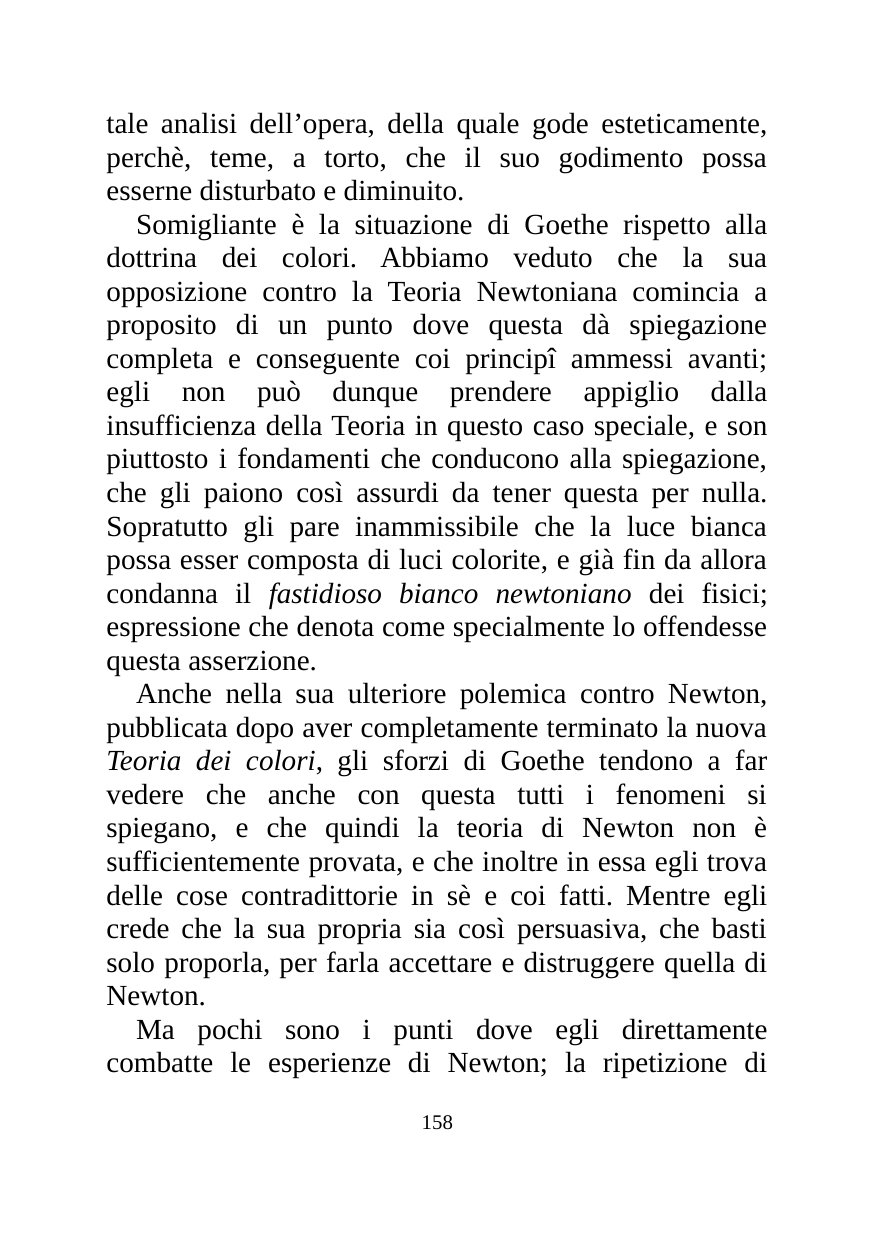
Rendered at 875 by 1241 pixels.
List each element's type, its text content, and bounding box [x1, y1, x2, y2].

text tale analisi dell’opera, della quale gode esteticamente, perchè, teme, a torto, che il suo godimento possa esserne disturbato e diminuito. [106, 106, 768, 207]
text Somigliante è la situazione di Goethe rispetto alla dottrina dei colori. Abbiamo veduto che la sua opposizione contro la Teoria Newtoniana comincia a proposito di un punto dove questa dà spiegazione completa e conseguente coi principî ammessi avanti; egli non può dunque prendere appiglio dalla insufficienza della Teoria in questo caso speciale, e son piuttosto i fondamenti che conducono alla spiegazione, che gli paiono così assurdi da tener questa per nulla. Sopratutto gli pare inammissibile che la luce bianca possa esser composta di luci colorite, e già fin da allora condanna il fastidioso bianco newtoniano dei fisici; espressione che denota come specialmente lo offendesse questa asserzione. [106, 207, 768, 676]
text Ma pochi sono i punti dove egli direttamente combatte le esperienze di Newton; la ripetizione di [106, 1012, 768, 1079]
text Anche nella sua ulteriore polemica contro Newton, pubblicata dopo aver completamente terminato la nuova Teoria dei colori, gli sforzi di Goethe tendono a far vedere che anche con questa tutti i fenomeni si spiegano, e che quindi la teoria di Newton non è sufficientemente provata, e che inoltre in essa egli trova delle cose contradittorie in sè e coi fatti. Mentre egli crede che la sua propria sia così persuasiva, che basti solo proporla, per farla accettare e distruggere quella di Newton. [106, 676, 768, 1012]
